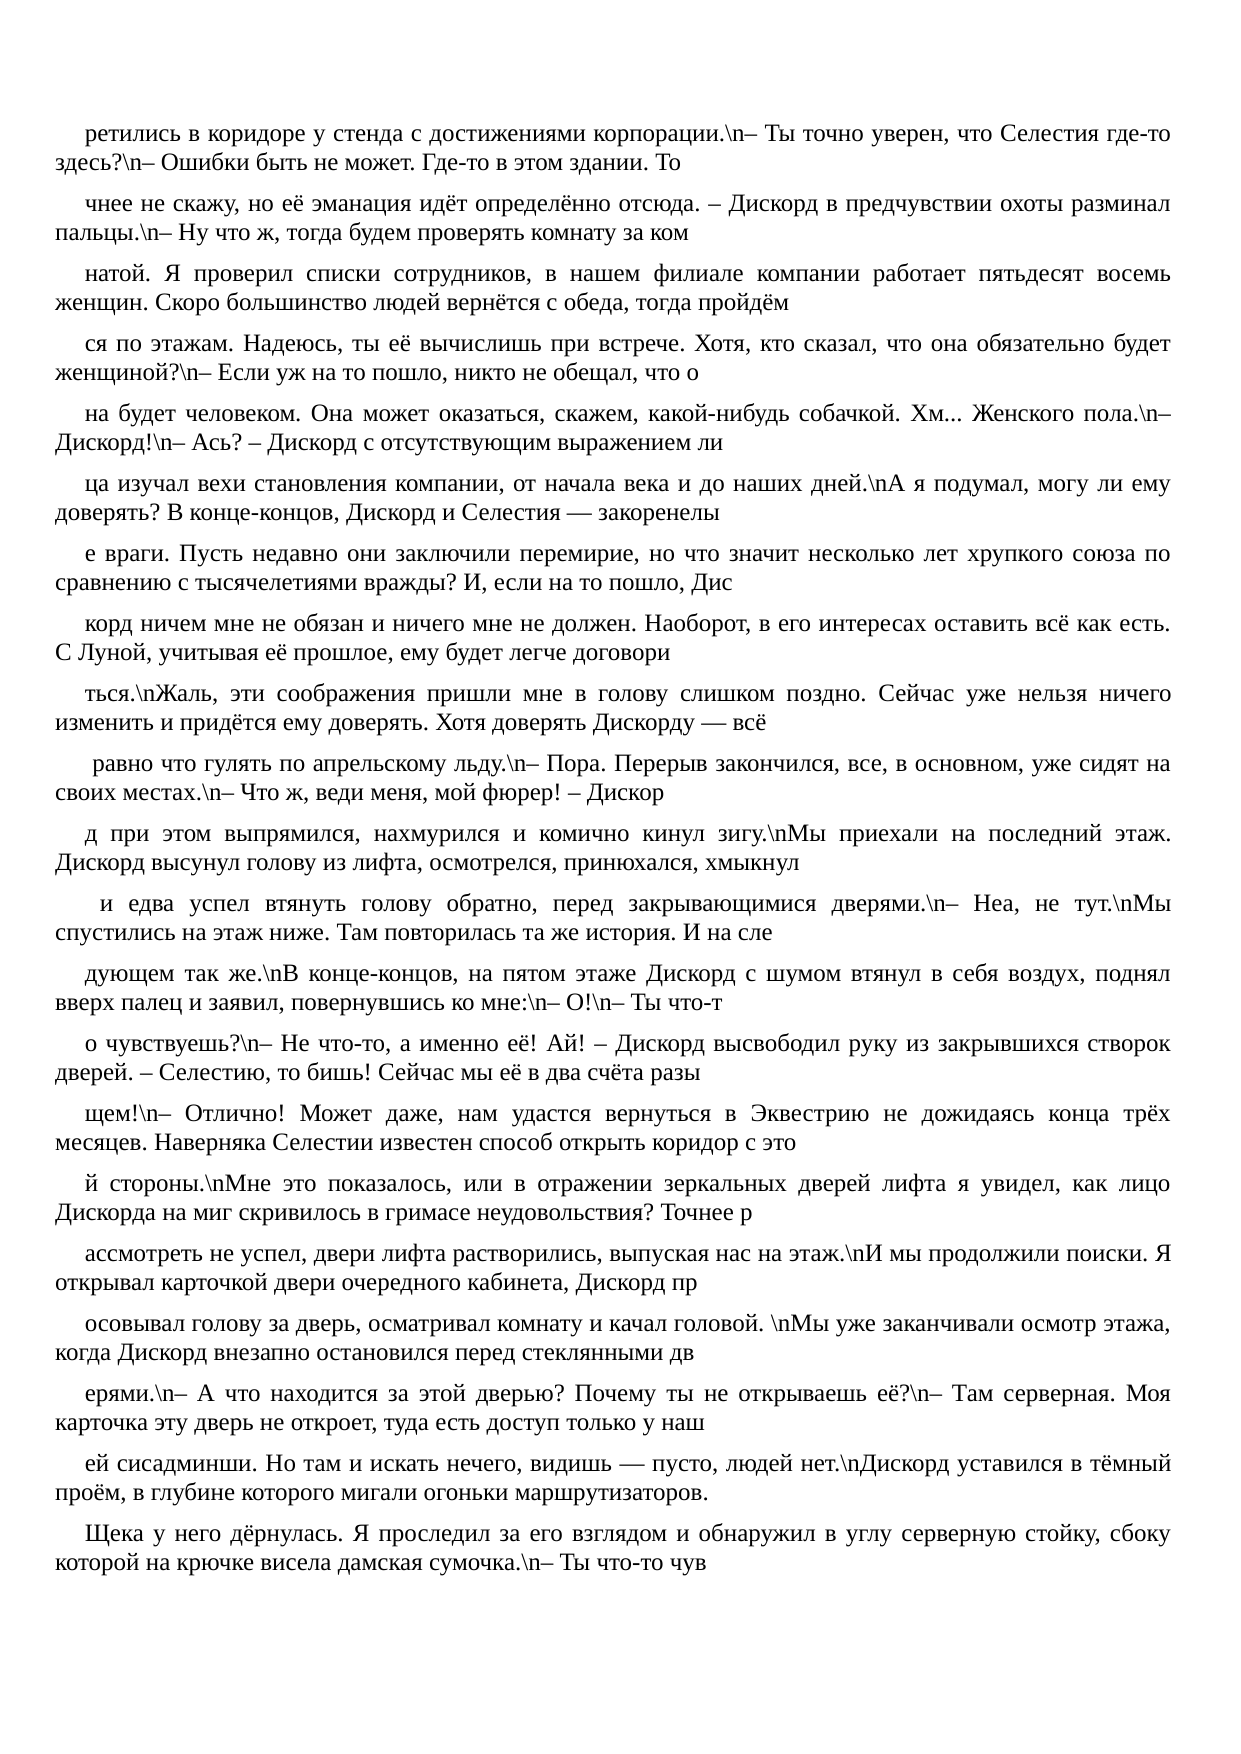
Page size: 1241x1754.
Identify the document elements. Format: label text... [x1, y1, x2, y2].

text чнее не скажу, но её эманация идёт определённо отсюда. – Дискорд в предчувствии охоты разминал пальцы.\n– Ну что ж, тогда будем проверять комнату за ком [55, 188, 1172, 246]
text ться.\nЖаль, эти соображения пришли мне в голову слишком поздно. Сейчас уже нельзя ничего изменить и придётся ему доверять. Хотя доверять Дискорду — всё [55, 678, 1172, 736]
text й стороны.\nМне это показалось, или в отражении зеркальных дверей лифта я увидел, как лицо Дискорда на миг скривилось в гримасе неудовольствия? Точнее р [55, 1168, 1172, 1226]
text д при этом выпрямился, нахмурился и комично кинул зигу.\nМы приехали на последний этаж. Дискорд высунул голову из лифта, осмотрелся, принюхался, хмыкнул [55, 818, 1172, 876]
text ерями.\n– А что находится за этой дверью? Почему ты не открываешь её?\n– Там серверная. Моя карточка эту дверь не откроет, туда есть доступ только у наш [55, 1378, 1172, 1436]
text о чувствуешь?\n– Не что-то, а именно её! Ай! – Дискорд высвободил руку из закрывшихся створок дверей. – Селестию, то бишь! Сейчас мы её в два счёта разы [55, 1028, 1172, 1086]
text ца изучал вехи становления компании, от начала века и до наших дней.\nА я подумал, могу ли ему доверять? В конце-концов, Дискорд и Селестия — закоренелы [55, 468, 1172, 526]
text и едва успел втянуть голову обратно, перед закрывающимися дверями.\n– Неа, не тут.\nМы спустились на этаж ниже. Там повторилась та же история. И на сле [55, 888, 1172, 946]
text корд ничем мне не обязан и ничего мне не должен. Наоборот, в его интересах оставить всё как есть. С Луной, учитывая её прошлое, ему будет легче договори [55, 608, 1172, 666]
text ассмотреть не успел, двери лифта растворились, выпуская нас на этаж.\nИ мы продолжили поиски. Я открывал карточкой двери очередного кабинета, Дискорд пр [55, 1238, 1172, 1296]
text е враги. Пусть недавно они заключили перемирие, но что значит несколько лет хрупкого союза по сравнению с тысячелетиями вражды? И, если на то пошло, Дис [55, 538, 1172, 596]
text щем!\n– Отлично! Может даже, нам удастся вернуться в Эквестрию не дожидаясь конца трёх месяцев. Наверняка Селестии известен способ открыть коридор с это [55, 1098, 1172, 1156]
text ся по этажам. Надеюсь, ты её вычислишь при встрече. Хотя, кто сказал, что она обязательно будет женщиной?\n– Если уж на то пошло, никто не обещал, что о [55, 328, 1172, 386]
text равно что гулять по апрельскому льду.\n– Пора. Перерыв закончился, все, в основном, уже сидят на своих местах.\n– Что ж, веди меня, мой фюрер! – Дискор [55, 748, 1172, 806]
text ей сисадминши. Но там и искать нечего, видишь — пусто, людей нет.\nДискорд уставился в тёмный проём, в глубине которого мигали огоньки маршрутизаторов. [55, 1448, 1172, 1506]
text дующем так же.\nВ конце-концов, на пятом этаже Дискорд с шумом втянул в себя воздух, поднял вверх палец и заявил, повернувшись ко мне:\n– О!\n– Ты что-т [55, 958, 1172, 1016]
text на будет человеком. Она может оказаться, скажем, какой-нибудь собачкой. Хм... Женского пола.\n– Дискорд!\n– Ась? – Дискорд с отсутствующим выражением ли [55, 398, 1172, 456]
text ретились в коридоре у стенда с достижениями корпорации.\n– Ты точно уверен, что Селестия где-то здесь?\n– Ошибки быть не может. Где-то в этом здании. То [55, 118, 1172, 176]
text натой. Я проверил списки сотрудников, в нашем филиале компании работает пятьдесят восемь женщин. Скоро большинство людей вернётся с обеда, тогда пройдём [55, 258, 1172, 316]
text осовывал голову за дверь, осматривал комнату и качал головой. \nМы уже заканчивали осмотр этажа, когда Дискорд внезапно остановился перед стеклянными дв [55, 1308, 1172, 1366]
text Щека у него дёрнулась. Я проследил за его взглядом и обнаружил в углу серверную стойку, сбоку которой на крючке висела дамская сумочка.\n– Ты что-то чув [55, 1518, 1172, 1576]
